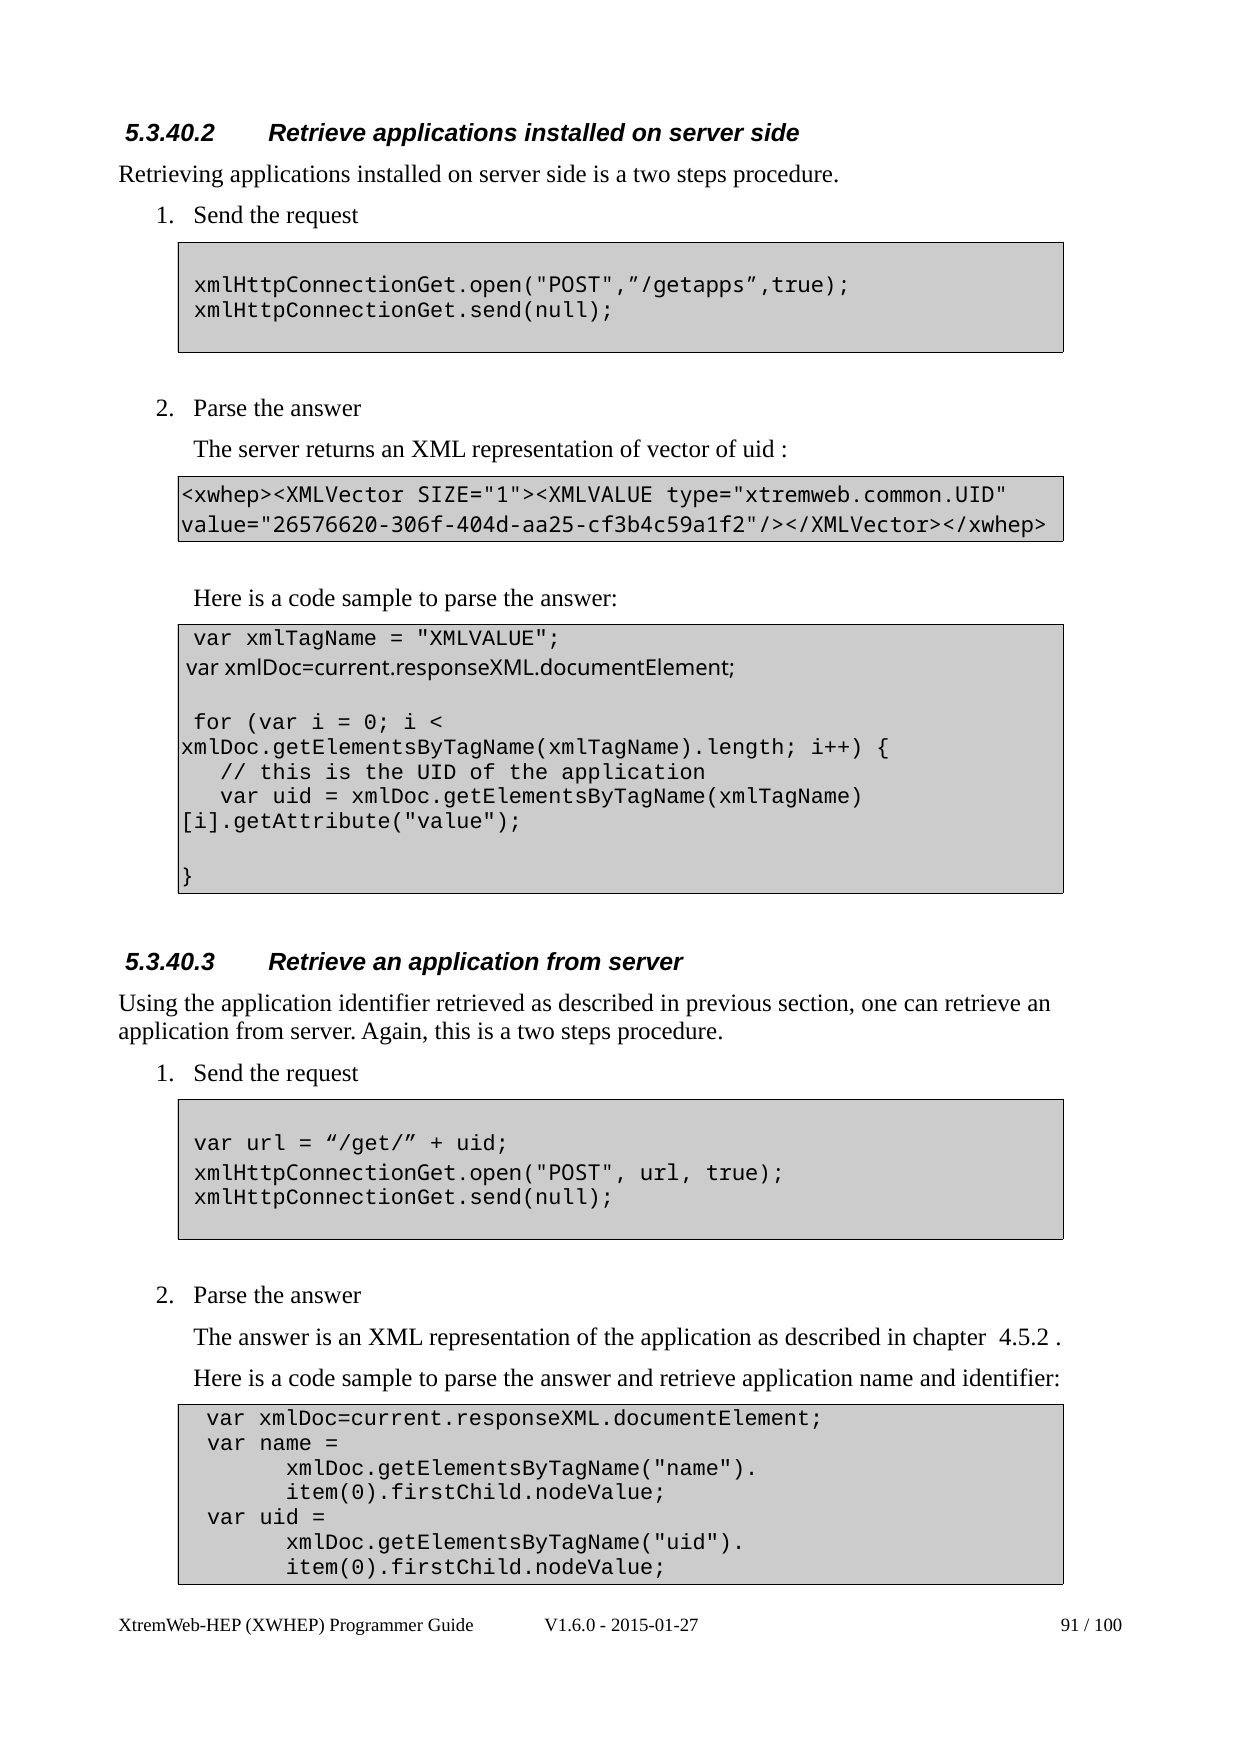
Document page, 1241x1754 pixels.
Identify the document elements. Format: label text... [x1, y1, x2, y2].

text xmlDoc.getElementsByTagName("name"). [179, 1454, 1063, 1478]
list Send the request [156, 1058, 1122, 1086]
subtitle Retrieve an application from server [118, 947, 1122, 975]
text xmlHttpConnectionGet.send(null); [179, 1183, 1063, 1208]
text Here is a code sample to parse the answer: [118, 583, 1122, 611]
list Parse the answer [156, 1280, 1122, 1309]
list Send the request [156, 200, 1122, 229]
subtitle Retrieve applications installed on server side [118, 118, 1122, 147]
text var xmlTagName = "XMLVALUE"; [179, 625, 1063, 649]
text xmlHttpConnectionGet.send(null); [179, 296, 1063, 321]
text The server returns an XML representation of vector of uid : [118, 434, 1122, 463]
text for (var i = 0; i < xmlDoc.getElementsByTagName(xmlTagName).length; i++) { [179, 708, 1063, 758]
text xmlHttpConnectionGet.open("POST", url, true); [179, 1153, 1063, 1183]
text // this is the UID of the application [179, 758, 1063, 783]
text Retrieving applications installed on server side is a two steps procedure. [118, 159, 1122, 188]
text var url = “/get/” + uid; [179, 1129, 1063, 1153]
text <xwhep><XMLVector SIZE="1"><XMLVALUE type="xtremweb.common.UID" value="26576620-306f-404d-aa25-cf3b4c59a1f2"/></XMLVector></xwhep> [179, 477, 1063, 541]
text var uid = xmlDoc.getElementsByTagName(xmlTagName)[i].getAttribute("value"); [179, 783, 1063, 832]
text var uid = [179, 1503, 1063, 1528]
list Parse the answer [156, 393, 1122, 422]
text xmlHttpConnectionGet.open("POST",”/getapps”,true); [179, 266, 1063, 296]
list Here is a code sample to parse the answer and retrieve application name and identifier: [156, 1363, 1122, 1392]
list The answer is an XML representation of the application as described in chapter 4.5.2. [156, 1322, 1122, 1350]
text } [179, 857, 1063, 893]
text item(0).firstChild.nodeValue; [179, 1553, 1063, 1584]
text xmlDoc.getElementsByTagName("uid"). [179, 1528, 1063, 1553]
text var xmlDoc=current.responseXML.documentElement; [179, 1405, 1063, 1429]
text item(0).firstChild.nodeValue; [179, 1478, 1063, 1503]
text var xmlDoc=current.responseXML.documentElement; [179, 649, 1063, 678]
text Using the application identifier retrieved as described in previous section, one can retrieve an application from server. Again, this is a two steps procedure. [118, 988, 1122, 1045]
text var name = [179, 1429, 1063, 1454]
